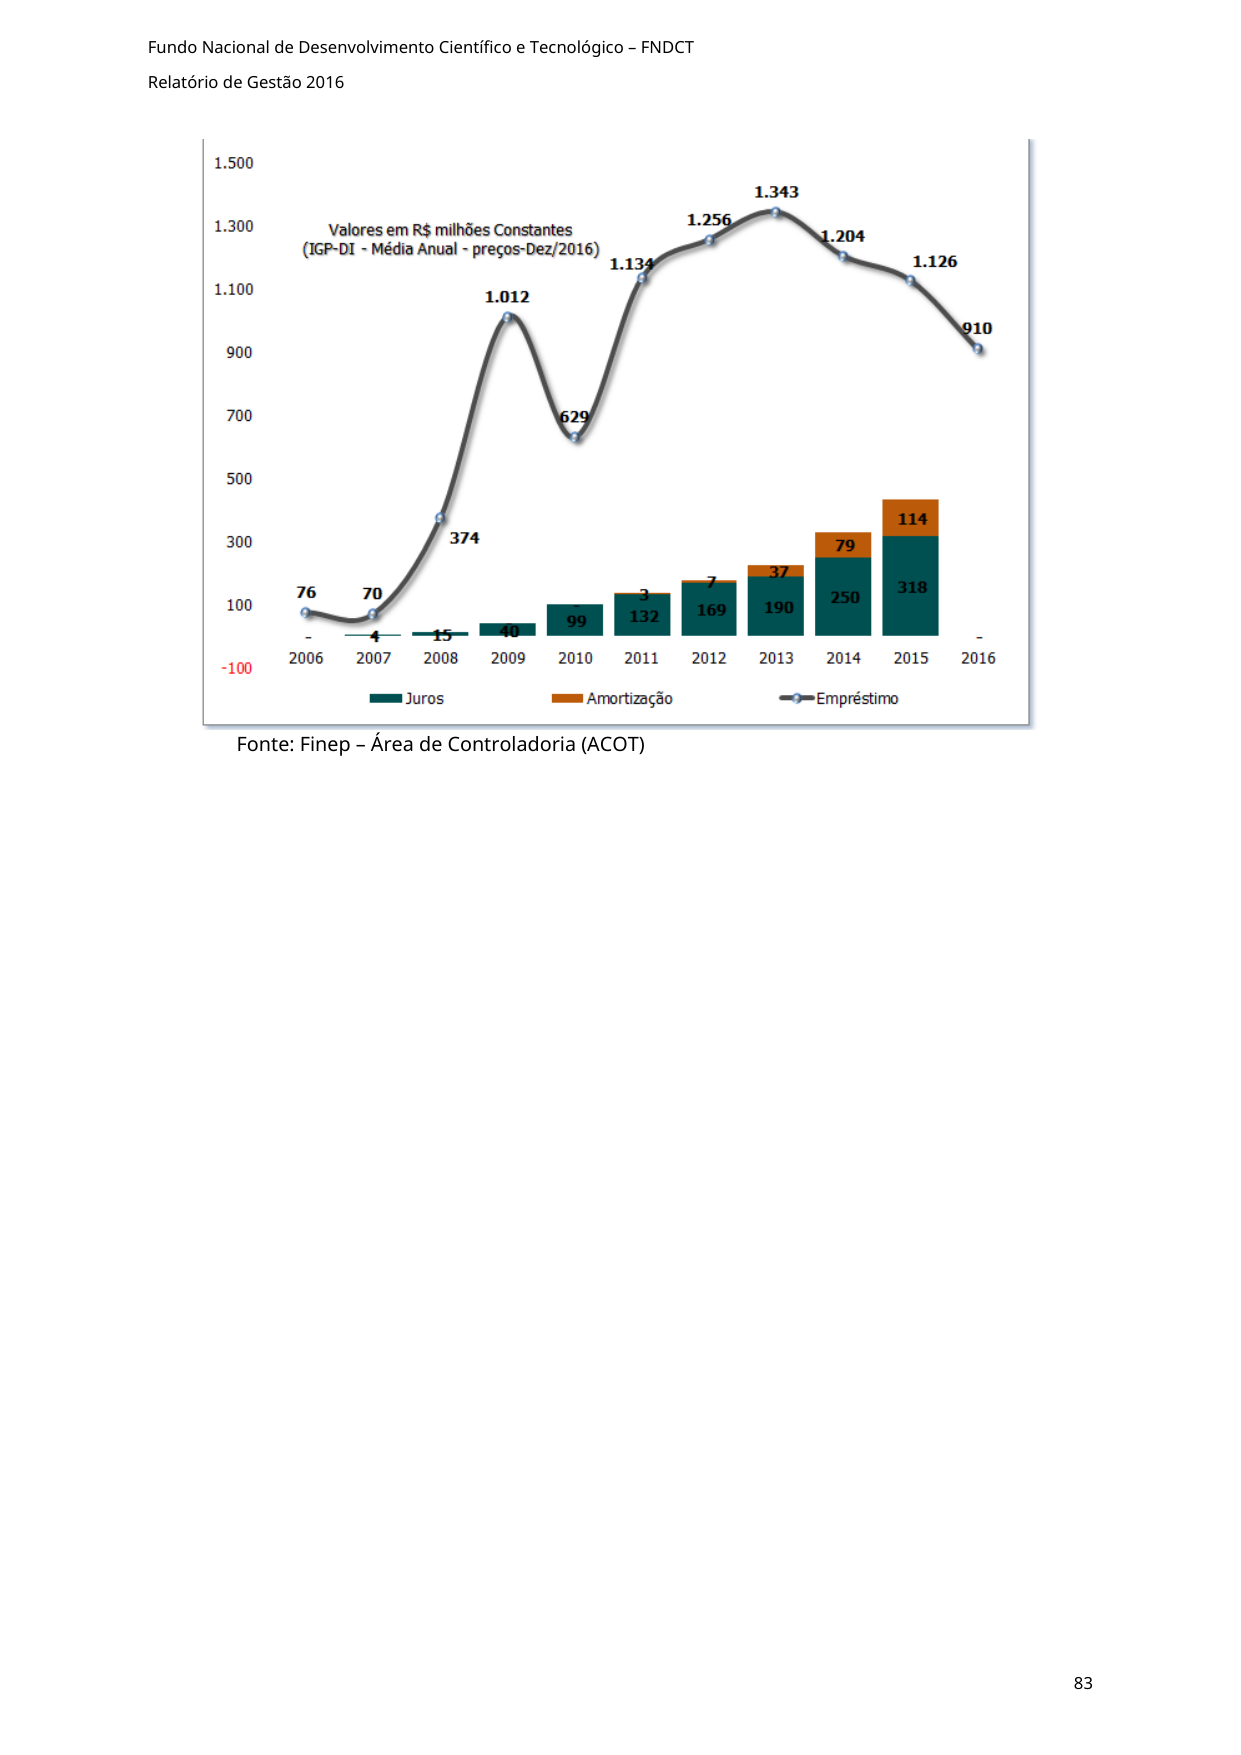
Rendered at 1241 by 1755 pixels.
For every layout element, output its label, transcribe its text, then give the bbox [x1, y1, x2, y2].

text Fonte: Finep – Área de Controladoria (ACOT) [148, 730, 1093, 757]
